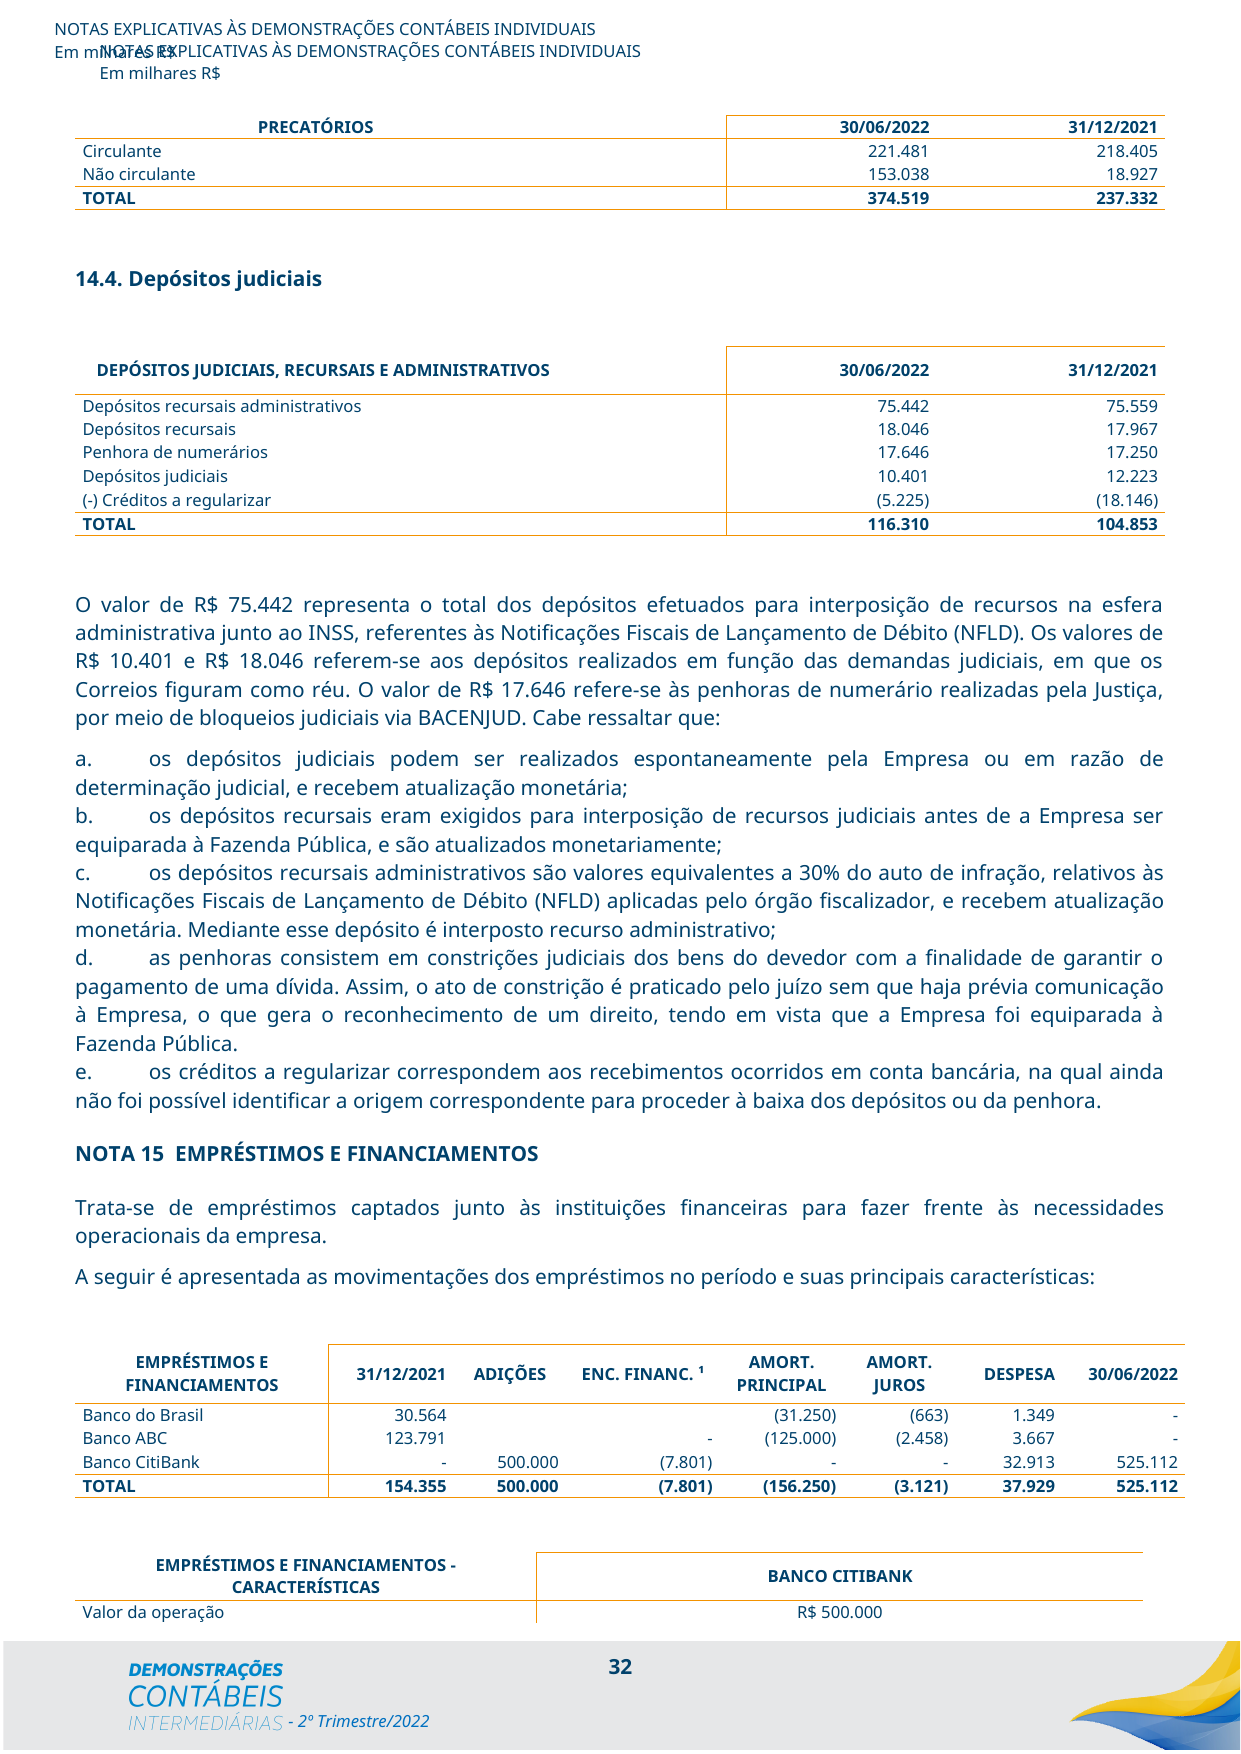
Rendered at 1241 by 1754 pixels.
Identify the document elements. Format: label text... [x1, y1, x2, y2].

table_cell - [1062, 1404, 1185, 1426]
text O valor de R$ 75.442 representa o total dos depósitos efetuados para interposição de recursos na esfera administrativa junto ao INSS, referentes às Notificações Fiscais de Lançamento de Débito (NFLD). Os valores de R$ 10.401 e R$ 18.046 referem-se aos depósitos realizados em função das demandas judiciais, em que os Correios figuram como réu. O valor de R$ 17.646 refere-se às penhoras de numerário realizadas pela Justiça, por meio de bloqueios judiciais via BACENJUD. Cabe ressaltar que: [75, 590, 1165, 732]
table_cell (7.801) [566, 1475, 719, 1497]
table_cell Banco CitiBank [75, 1450, 328, 1474]
table_cell 32.913 [956, 1450, 1062, 1474]
table_cell - [1062, 1426, 1185, 1450]
table_header EMPRÉSTIMOS E FINANCIAMENTOS [75, 1344, 328, 1403]
table_cell Banco do Brasil [75, 1404, 328, 1426]
table_cell - [720, 1450, 843, 1474]
table_cell (31.250) [720, 1404, 843, 1426]
table_cell [454, 1404, 566, 1426]
table_cell 221.481 [727, 139, 937, 162]
table_cell 123.791 [329, 1426, 454, 1450]
text A seguir é apresentada as movimentações dos empréstimos no período e suas principais características: [75, 1262, 1165, 1290]
table_cell 500.000 [454, 1450, 566, 1474]
table_header PRECATÓRIOS [75, 115, 556, 138]
table_cell [556, 162, 726, 186]
table_cell - [566, 1426, 719, 1450]
table_cell 3.667 [956, 1426, 1062, 1450]
table_cell 104.853 [936, 513, 1165, 535]
list os depósitos judiciais podem ser realizados espontaneamente pela Empresa ou em razão de determinação judicial, e recebem atualização monetária; [75, 744, 1165, 801]
table_cell [556, 139, 726, 162]
table_cell 218.405 [937, 139, 1165, 162]
list os depósitos recursais eram exigidos para interposição de recursos judiciais antes de a Empresa ser equiparada à Fazenda Pública, e são atualizados monetariamente; [75, 801, 1165, 858]
table_cell 75.442 [727, 395, 936, 417]
table_cell 500.000 [454, 1475, 566, 1497]
table_cell (-) Créditos a regularizar [75, 488, 571, 512]
table_cell [571, 488, 726, 512]
table_cell (2.458) [843, 1426, 956, 1450]
table_cell Valor da operação [75, 1601, 536, 1623]
table_header DEPÓSITOS JUDICIAIS, RECURSAIS E ADMINISTRATIVOS [75, 346, 571, 393]
table_header 31/12/2021 [936, 347, 1165, 393]
table_cell 116.310 [727, 513, 936, 535]
table_cell 12.223 [936, 464, 1165, 488]
table_cell (3.121) [843, 1475, 956, 1497]
table_cell TOTAL [75, 1475, 328, 1497]
table_header ADIÇÕES [454, 1345, 566, 1403]
table_header DESPESA [956, 1345, 1062, 1403]
table_header 30/06/2022 [727, 116, 937, 138]
table_cell Penhora de numerários [75, 441, 571, 464]
picture [3, 1641, 1241, 1750]
table_cell Banco ABC [75, 1426, 328, 1450]
table_cell (156.250) [720, 1475, 843, 1497]
table_header 30/06/2022 [1062, 1345, 1185, 1403]
table_cell [571, 441, 726, 464]
table_header BANCO CITIBANK [537, 1553, 1143, 1599]
table_header EMPRÉSTIMOS E FINANCIAMENTOS - CARACTERÍSTICAS [75, 1552, 536, 1599]
table_cell 18.046 [727, 417, 936, 441]
table_header ENC. FINANC. ¹ [566, 1345, 719, 1403]
table_cell (18.146) [936, 488, 1165, 512]
table_cell [571, 464, 726, 488]
table_cell 154.355 [329, 1475, 454, 1497]
table_cell [571, 395, 726, 417]
list as penhoras consistem em constrições judiciais dos bens do devedor com a finalidade de garantir o pagamento de uma dívida. Assim, o ato de constrição é praticado pelo juízo sem que haja prévia comunicação à Empresa, o que gera o reconhecimento de um direito, tendo em vista que a Empresa foi equiparada à Fazenda Pública. [75, 943, 1165, 1057]
table_cell [566, 1404, 719, 1426]
table_cell Depósitos recursais [75, 417, 571, 441]
table_cell 374.519 [727, 187, 937, 209]
table_cell (5.225) [727, 488, 936, 512]
table_header [556, 115, 726, 138]
table_cell (7.801) [566, 1450, 719, 1474]
table_cell [556, 187, 726, 209]
table_cell [454, 1426, 566, 1450]
table_cell 525.112 [1062, 1475, 1185, 1497]
text Trata-se de empréstimos captados junto às instituições financeiras para fazer frente às necessidades operacionais da empresa. [75, 1193, 1165, 1249]
table_cell R$ 500.000 [537, 1601, 1143, 1623]
table_header AMORT. PRINCIPAL [720, 1345, 843, 1403]
list os créditos a regularizar correspondem aos recebimentos ocorridos em conta bancária, na qual ainda não foi possível identificar a origem correspondente para proceder à baixa dos depósitos ou da penhora. [75, 1057, 1165, 1114]
table_cell 17.250 [936, 441, 1165, 464]
table_cell 17.967 [936, 417, 1165, 441]
table_cell 10.401 [727, 464, 936, 488]
table_header 31/12/2021 [329, 1345, 454, 1403]
table_cell 18.927 [937, 162, 1165, 186]
table_cell Depósitos recursais administrativos [75, 395, 571, 417]
table_cell Depósitos judiciais [75, 464, 571, 488]
table_cell - [329, 1450, 454, 1474]
table_cell 525.112 [1062, 1450, 1185, 1474]
table_cell (125.000) [720, 1426, 843, 1450]
table_cell - [843, 1450, 956, 1474]
table_header [571, 346, 726, 393]
table_cell 75.559 [936, 395, 1165, 417]
table_header AMORT. JUROS [843, 1345, 956, 1403]
table_cell 37.929 [956, 1475, 1062, 1497]
subtitle EMPRÉSTIMOS E FINANCIAMENTOS [75, 1139, 1165, 1168]
table_cell Não circulante [75, 162, 556, 186]
table_cell 1.349 [956, 1404, 1062, 1426]
table_cell 237.332 [937, 187, 1165, 209]
table_cell [571, 513, 726, 535]
table_header 31/12/2021 [937, 116, 1165, 138]
table_cell [571, 417, 726, 441]
table_header 30/06/2022 [727, 347, 936, 393]
table_cell 153.038 [727, 162, 937, 186]
table_cell TOTAL [75, 187, 556, 209]
table_cell TOTAL [75, 513, 571, 535]
table_cell Circulante [75, 139, 556, 162]
table_cell (663) [843, 1404, 956, 1426]
table_cell 30.564 [329, 1404, 454, 1426]
list os depósitos recursais administrativos são valores equivalentes a 30% do auto de infração, relativos às Notificações Fiscais de Lançamento de Débito (NFLD) aplicadas pelo órgão fiscalizador, e recebem atualização monetária. Mediante esse depósito é interposto recurso administrativo; [75, 858, 1165, 943]
list Depósitos judiciais [75, 264, 1165, 292]
table_cell 17.646 [727, 441, 936, 464]
